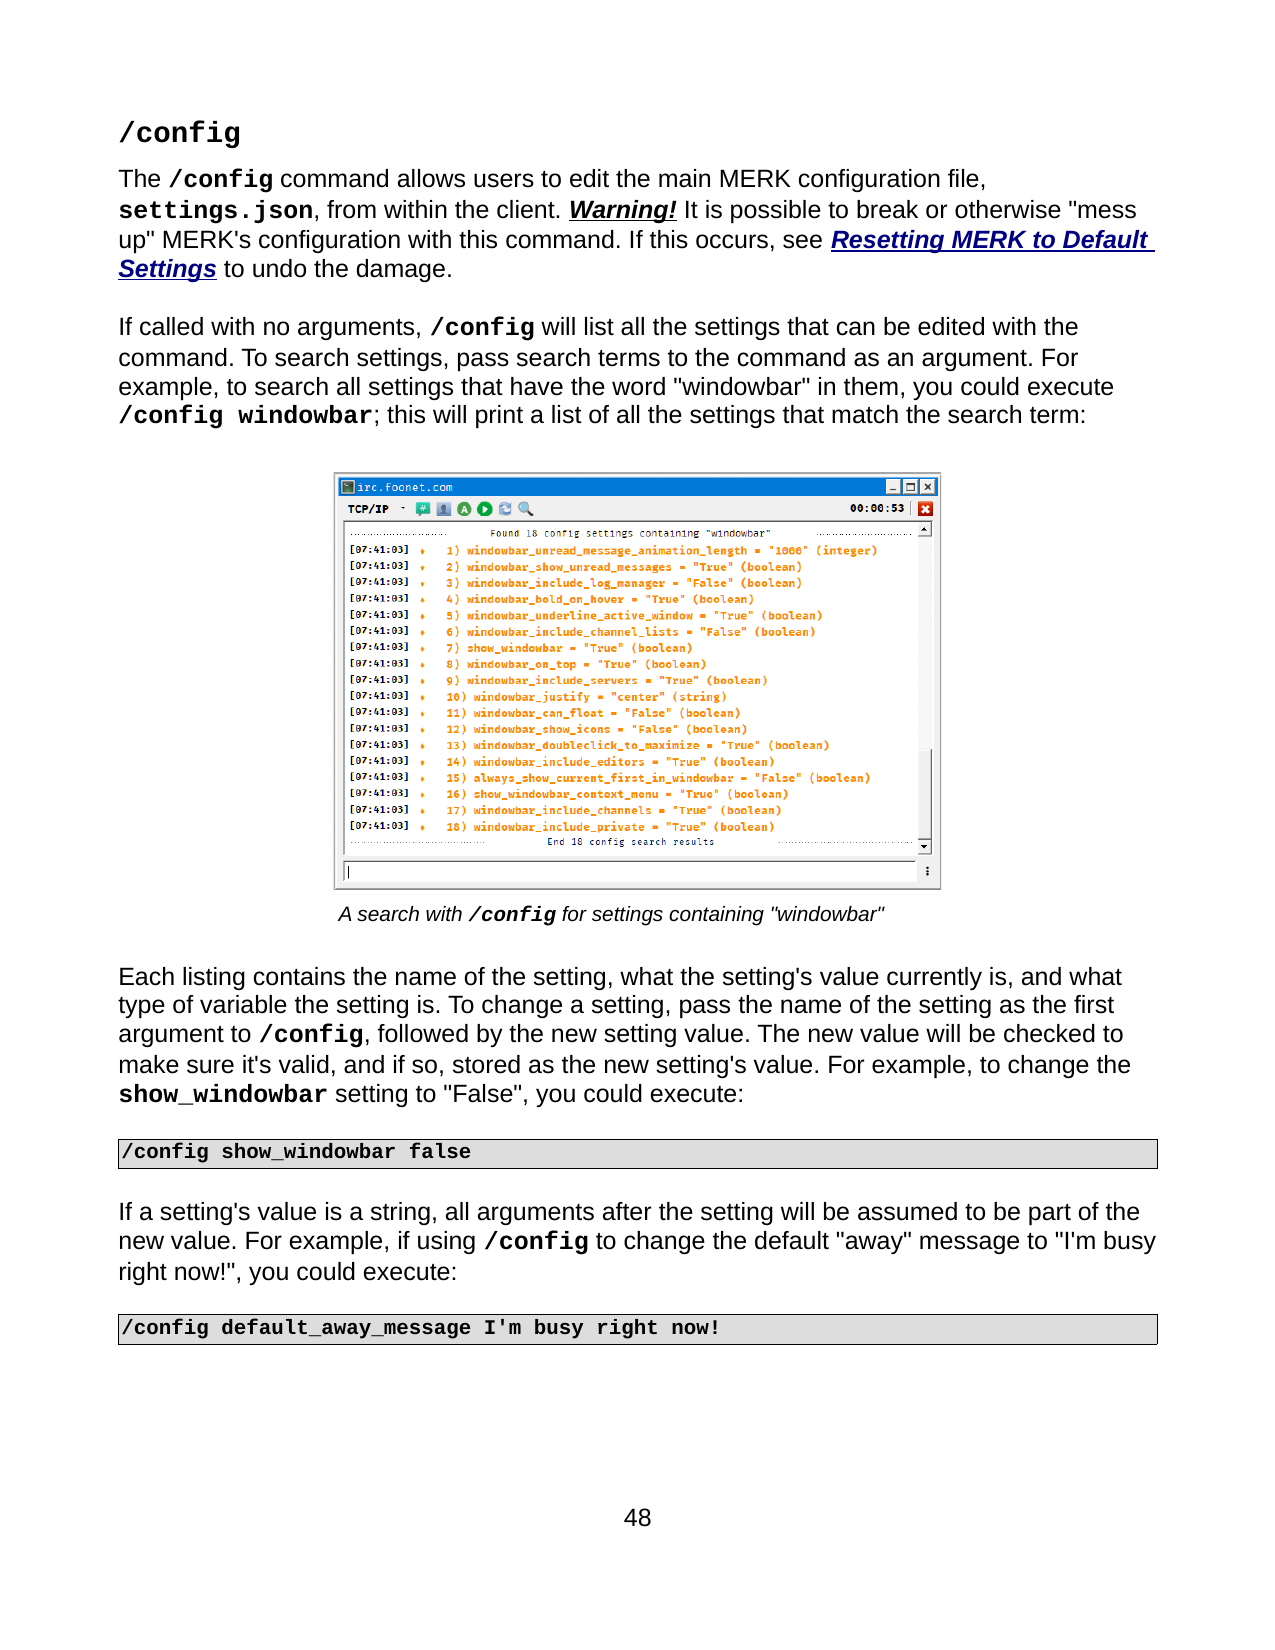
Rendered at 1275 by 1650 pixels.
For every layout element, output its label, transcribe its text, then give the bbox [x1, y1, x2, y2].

text Each listing contains the name of the setting, what the setting's value currently is, and what type of variable the setting is. To change a setting, pass the name of the setting as the first argument to /config, followed by the new setting value. The new value will be checked to make sure it's valid, and if so, stored as the new setting's value. For example, to change the show_windowbar setting to "False", you could execute: [118, 962, 1157, 1110]
text If called with no arguments, /config will list all the settings that can be edited with the command. To search settings, pass search terms to the command as an argument. For example, to search all settings that have the word "windowbar" in them, you could execute /config windowbar; this will print a list of all the settings that match the search term: [118, 312, 1157, 431]
text A search with /config for settings containing "windowbar" [338, 890, 937, 928]
table_header /config show_windowbar false [119, 1140, 1157, 1168]
picture [333, 472, 942, 890]
text The /config command allows users to edit the main MERK configuration file, settings.json, from within the client. Warning! It is possible to break or otherwise "mess up" MERK's configuration with this command. If this occurs, see Resetting MERK to Default Settings to undo the damage. [118, 164, 1157, 283]
table_header /config default_away_message I'm busy right now! [119, 1315, 1157, 1344]
subtitle /config [118, 118, 1157, 151]
text If a setting's value is a string, all arguments after the setting will be assumed to be part of the new value. For example, if using /config to change the default "away" message to "I'm busy right now!", you could execute: [118, 1197, 1157, 1286]
